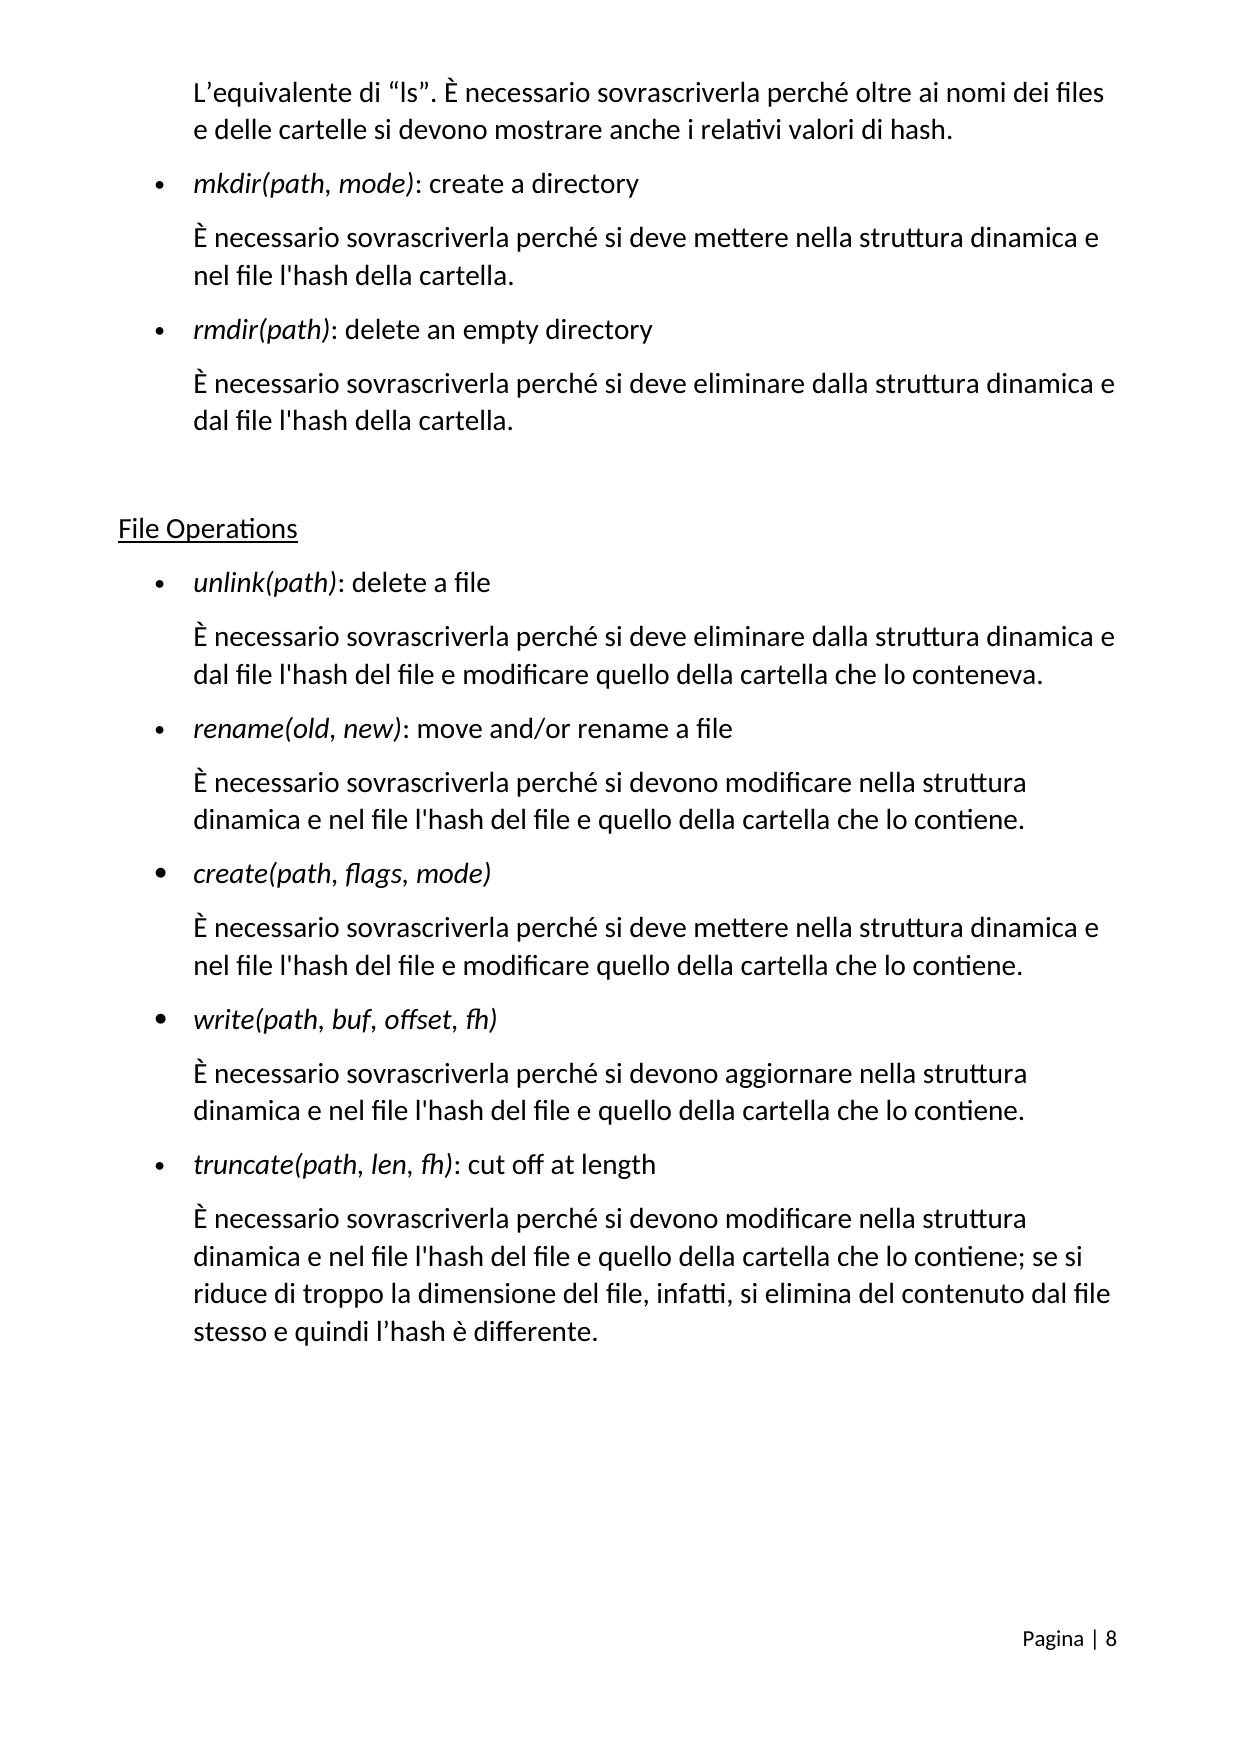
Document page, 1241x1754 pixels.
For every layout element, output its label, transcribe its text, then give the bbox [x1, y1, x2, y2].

list È necessario sovrascriverla perché si devono modificare nella struttura dinamica e nel file l'hash del file e quello della cartella che lo contiene; se si riduce di troppo la dimensione del file, infatti, si elimina del contenuto dal file stesso e quindi l’hash è differente. [193, 1201, 1122, 1348]
list L’equivalente di “ls”. È necessario sovrascriverla perché oltre ai nomi dei files e delle cartelle si devono mostrare anche i relativi valori di hash. [193, 74, 1122, 147]
list È necessario sovrascriverla perché si deve eliminare dalla struttura dinamica e dal file l'hash del file e modificare quello della cartella che lo conteneva. [193, 618, 1122, 691]
list È necessario sovrascriverla perché si deve mettere nella struttura dinamica e nel file l'hash del file e modificare quello della cartella che lo contiene. [193, 909, 1122, 982]
list È necessario sovrascriverla perché si deve mettere nella struttura dinamica e nel file l'hash della cartella. [193, 219, 1122, 292]
list truncate(path, len, fh): cut off at length [156, 1146, 1122, 1182]
list unlink(path): delete a file [156, 564, 1122, 600]
list È necessario sovrascriverla perché si devono aggiornare nella struttura dinamica e nel file l'hash del file e quello della cartella che lo contiene. [193, 1055, 1122, 1128]
text File Operations [118, 510, 1122, 546]
list rmdir(path): delete an empty directory [156, 311, 1122, 346]
list create(path, flags, mode) [156, 855, 1122, 891]
list È necessario sovrascriverla perché si devono modificare nella struttura dinamica e nel file l'hash del file e quello della cartella che lo contiene. [193, 764, 1122, 837]
list write(path, buf, offset, fh) [156, 1001, 1122, 1037]
list rename(old, new): move and/or rename a file [156, 710, 1122, 746]
list È necessario sovrascriverla perché si deve eliminare dalla struttura dinamica e dal file l'hash della cartella. [193, 365, 1122, 438]
list mkdir(path, mode): create a directory [156, 165, 1122, 201]
